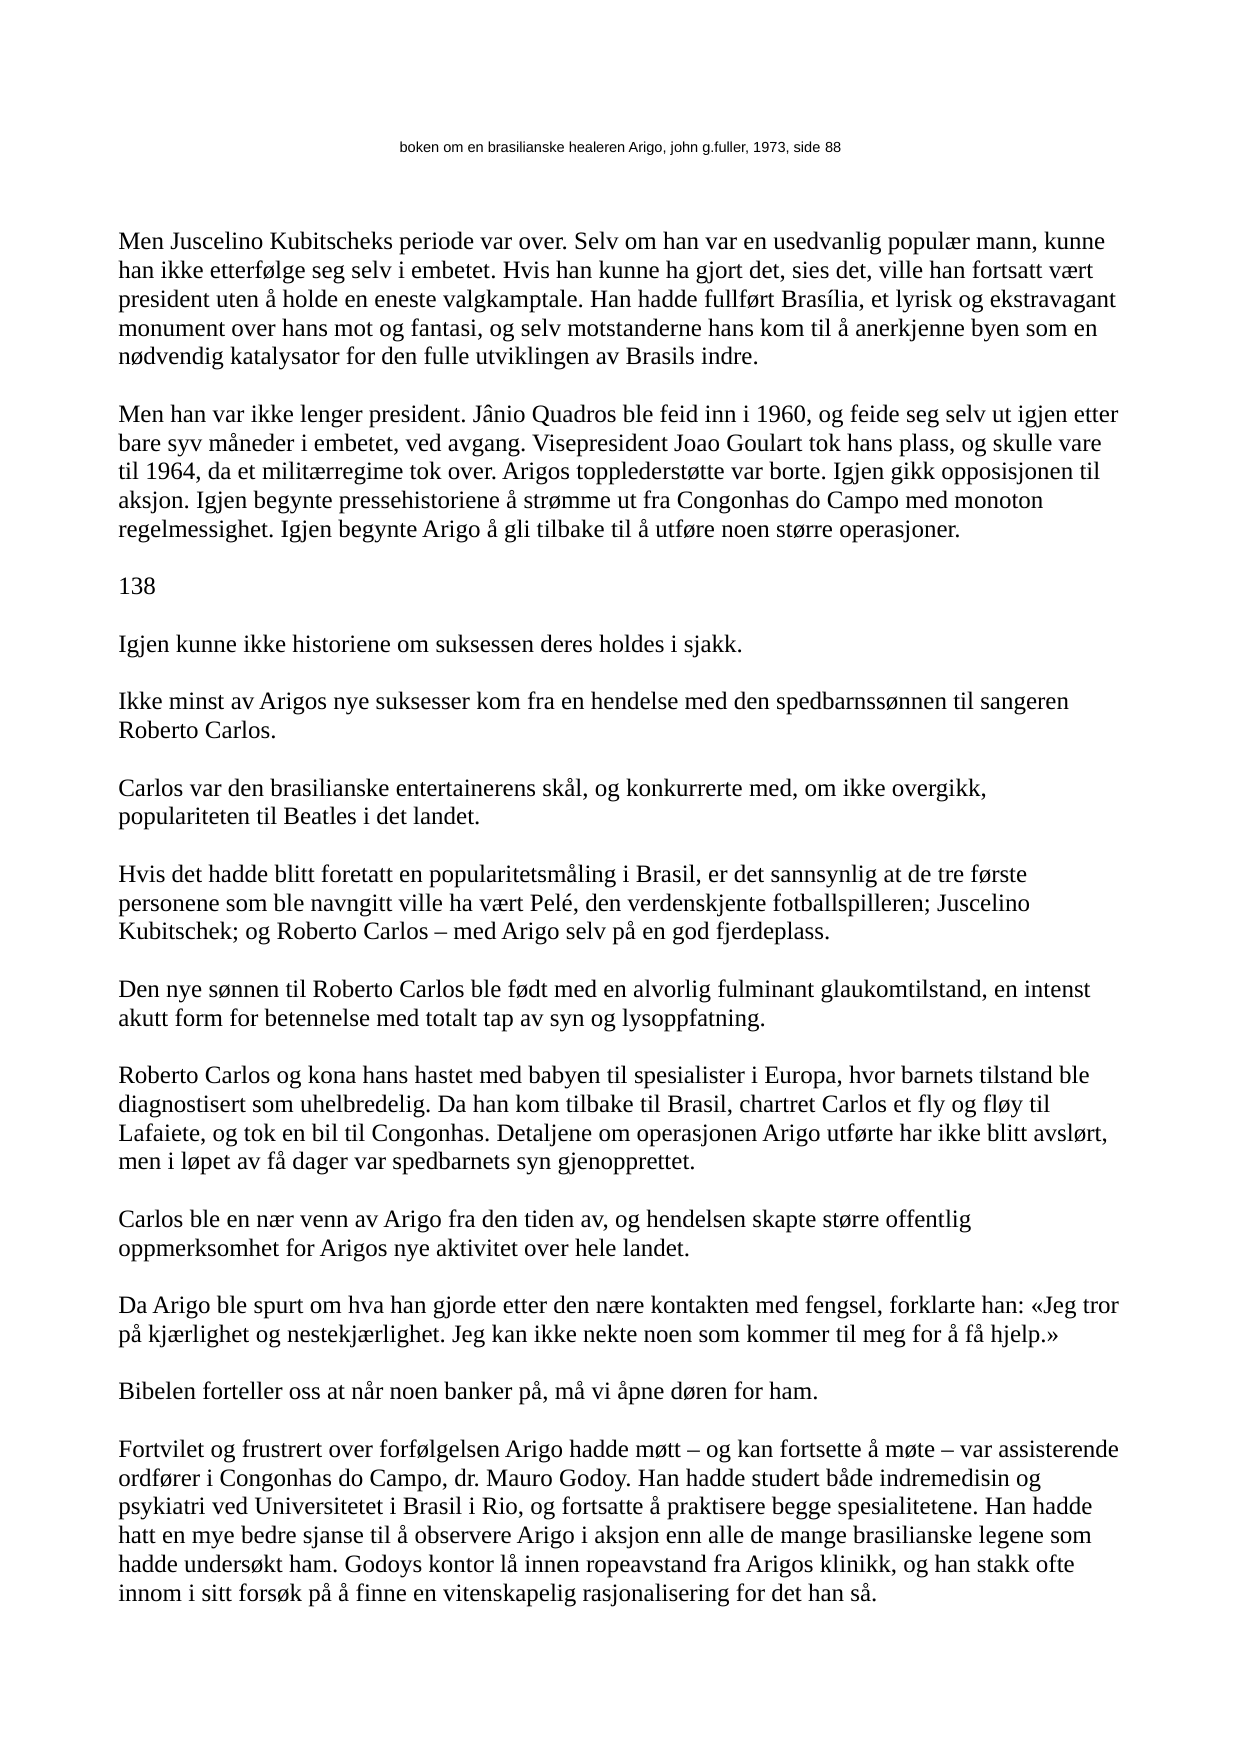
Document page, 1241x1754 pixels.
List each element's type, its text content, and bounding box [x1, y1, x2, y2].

text Ikke minst av Arigos nye suksesser kom fra en hendelse med den spedbarnssønnen til sangeren Roberto Carlos. [118, 686, 1122, 744]
text Bibelen forteller oss at når noen banker på, må vi åpne døren for ham. [118, 1376, 1122, 1405]
text Men Juscelino Kubitscheks periode var over. Selv om han var en usedvanlig populær mann, kunne han ikke etterfølge seg selv i embetet. Hvis han kunne ha gjort det, sies det, ville han fortsatt vært president uten å holde en eneste valgkamptale. Han hadde fullført Brasília, et lyrisk og ekstravagant monument over hans mot og fantasi, og selv motstanderne hans kom til å anerkjenne byen som en nødvendig katalysator for den fulle utviklingen av Brasils indre. [118, 226, 1122, 370]
text Hvis det hadde blitt foretatt en popularitetsmåling i Brasil, er det sannsynlig at de tre første personene som ble navngitt ville ha vært Pelé, den verdenskjente fotballspilleren; Juscelino Kubitschek; og Roberto Carlos – med Arigo selv på en god fjerdeplass. [118, 859, 1122, 945]
text Fortvilet og frustrert over forfølgelsen Arigo hadde møtt – og kan fortsette å møte – var assisterende ordfører i Congonhas do Campo, dr. Mauro Godoy. Han hadde studert både indremedisin og psykiatri ved Universitetet i Brasil i Rio, og fortsatte å praktisere begge spesialitetene. Han hadde hatt en mye bedre sjanse til å observere Arigo i aksjon enn alle de mange brasilianske legene som hadde undersøkt ham. Godoys kontor lå innen ropeavstand fra Arigos klinikk, og han stakk ofte innom i sitt forsøk på å finne en vitenskapelig rasjonalisering for det han så. [118, 1434, 1122, 1606]
text Da Arigo ble spurt om hva han gjorde etter den nære kontakten med fengsel, forklarte han: «Jeg tror på kjærlighet og nestekjærlighet. Jeg kan ikke nekte noen som kommer til meg for å få hjelp.» [118, 1290, 1122, 1348]
text 138 [118, 571, 1122, 600]
text Roberto Carlos og kona hans hastet med babyen til spesialister i Europa, hvor barnets tilstand ble diagnostisert som uhelbredelig. Da han kom tilbake til Brasil, chartret Carlos et fly og fløy til Lafaiete, og tok en bil til Congonhas. Detaljene om operasjonen Arigo utførte har ikke blitt avslørt, men i løpet av få dager var spedbarnets syn gjenopprettet. [118, 1060, 1122, 1175]
text Carlos var den brasilianske entertainerens skål, og konkurrerte med, om ikke overgikk, populariteten til Beatles i det landet. [118, 773, 1122, 830]
text Carlos ble en nær venn av Arigo fra den tiden av, og hendelsen skapte større offentlig oppmerksomhet for Arigos nye aktivitet over hele landet. [118, 1204, 1122, 1261]
text Men han var ikke lenger president. Jânio Quadros ble feid inn i 1960, og feide seg selv ut igjen etter bare syv måneder i embetet, ved avgang. Visepresident Joao Goulart tok hans plass, og skulle vare til 1964, da et militærregime tok over. Arigos topplederstøtte var borte. Igjen gikk opposisjonen til aksjon. Igjen begynte pressehistoriene å strømme ut fra Congonhas do Campo med monoton regelmessighet. Igjen begynte Arigo å gli tilbake til å utføre noen større operasjoner. [118, 399, 1122, 543]
text Igjen kunne ikke historiene om suksessen deres holdes i sjakk. [118, 629, 1122, 658]
text Den nye sønnen til Roberto Carlos ble født med en alvorlig fulminant glaukomtilstand, en intenst akutt form for betennelse med totalt tap av syn og lysoppfatning. [118, 974, 1122, 1031]
